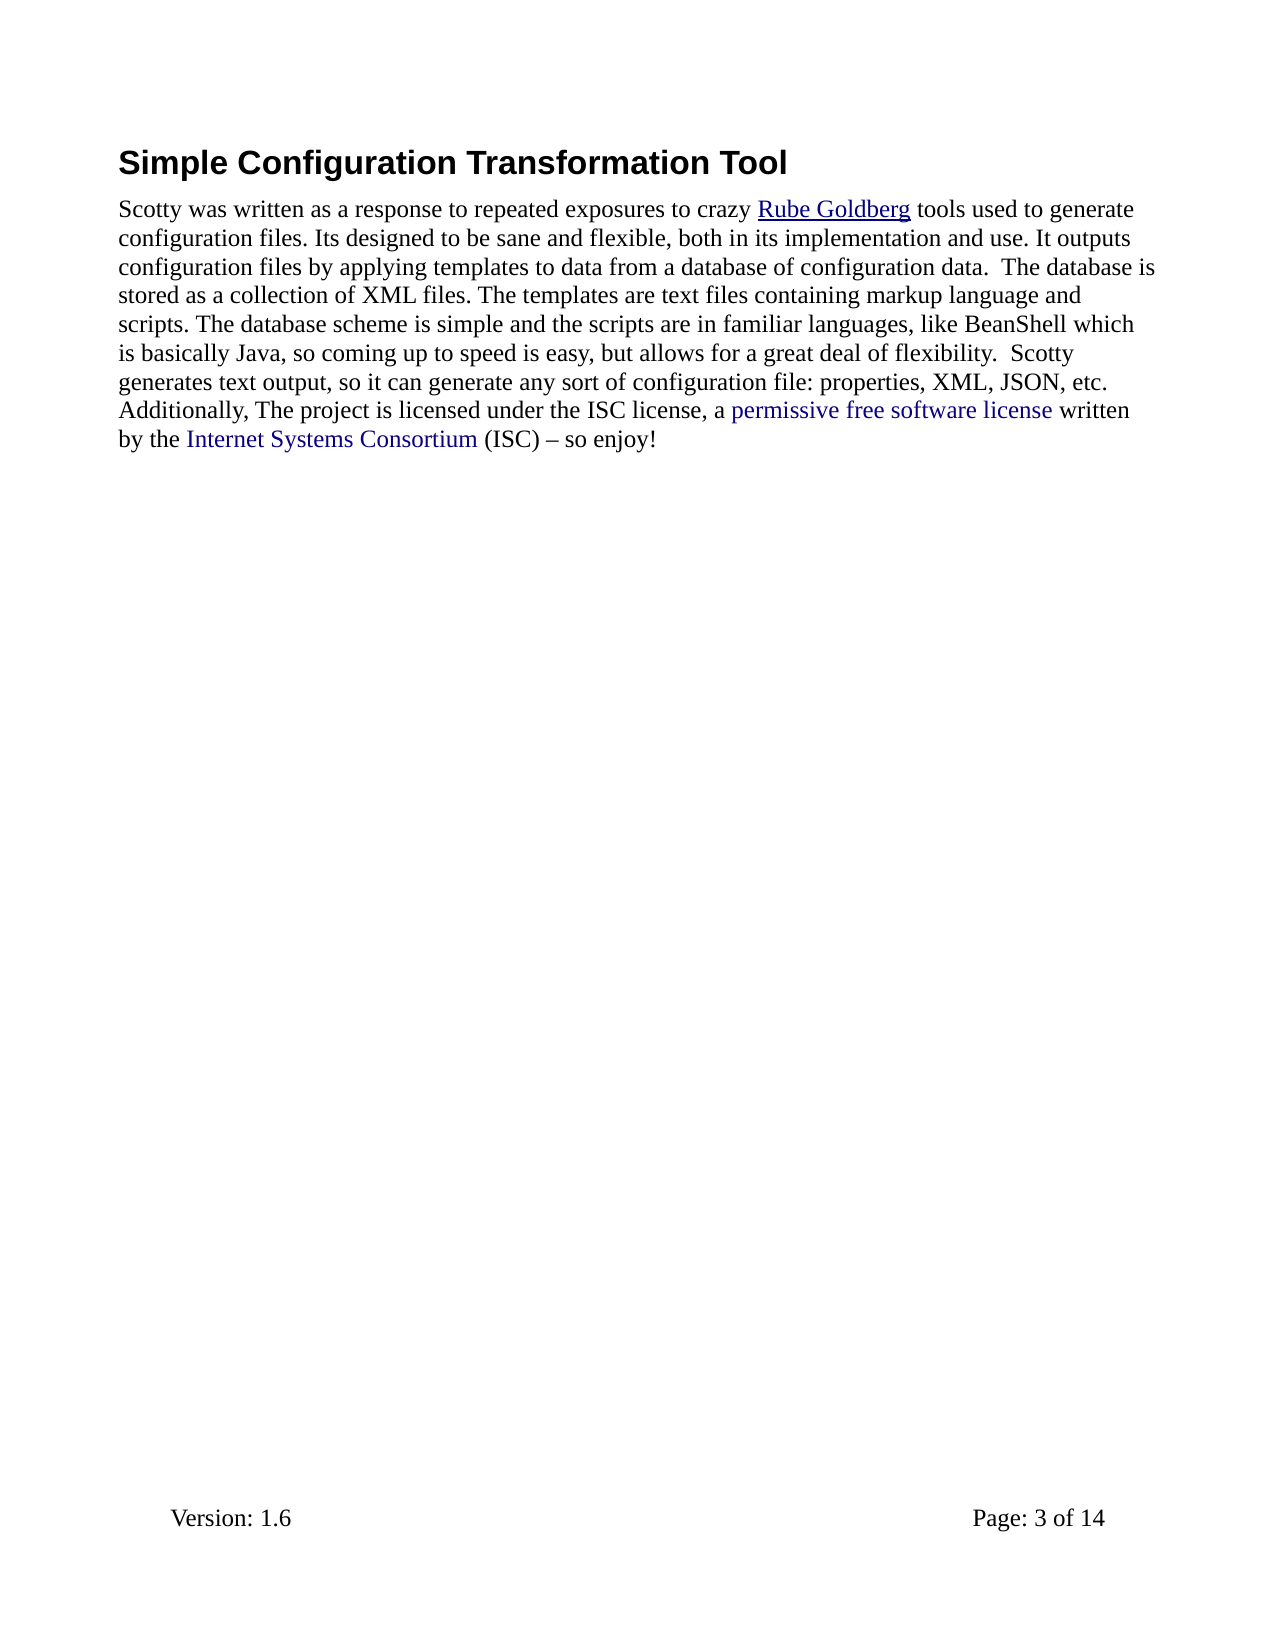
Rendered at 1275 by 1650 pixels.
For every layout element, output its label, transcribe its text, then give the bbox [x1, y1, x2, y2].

subtitle Simple Configuration Transformation Tool [118, 143, 1157, 182]
text Scotty was written as a response to repeated exposures to crazy Rube Goldberg tools used to generate configuration files. Its designed to be sane and flexible, both in its implementation and use. It outputs configuration files by applying templates to data from a database of configuration data. The database is stored as a collection of XML files. The templates are text files containing markup language and scripts. The database scheme is simple and the scripts are in familiar languages, like BeanShell which is basically Java, so coming up to speed is easy, but allows for a great deal of flexibility. Scotty generates text output, so it can generate any sort of configuration file: properties, XML, JSON, etc. Additionally, The project is licensed under the ISC license, a permissive free software license written by the Internet Systems Consortium (ISC) – so enjoy! [118, 194, 1157, 453]
